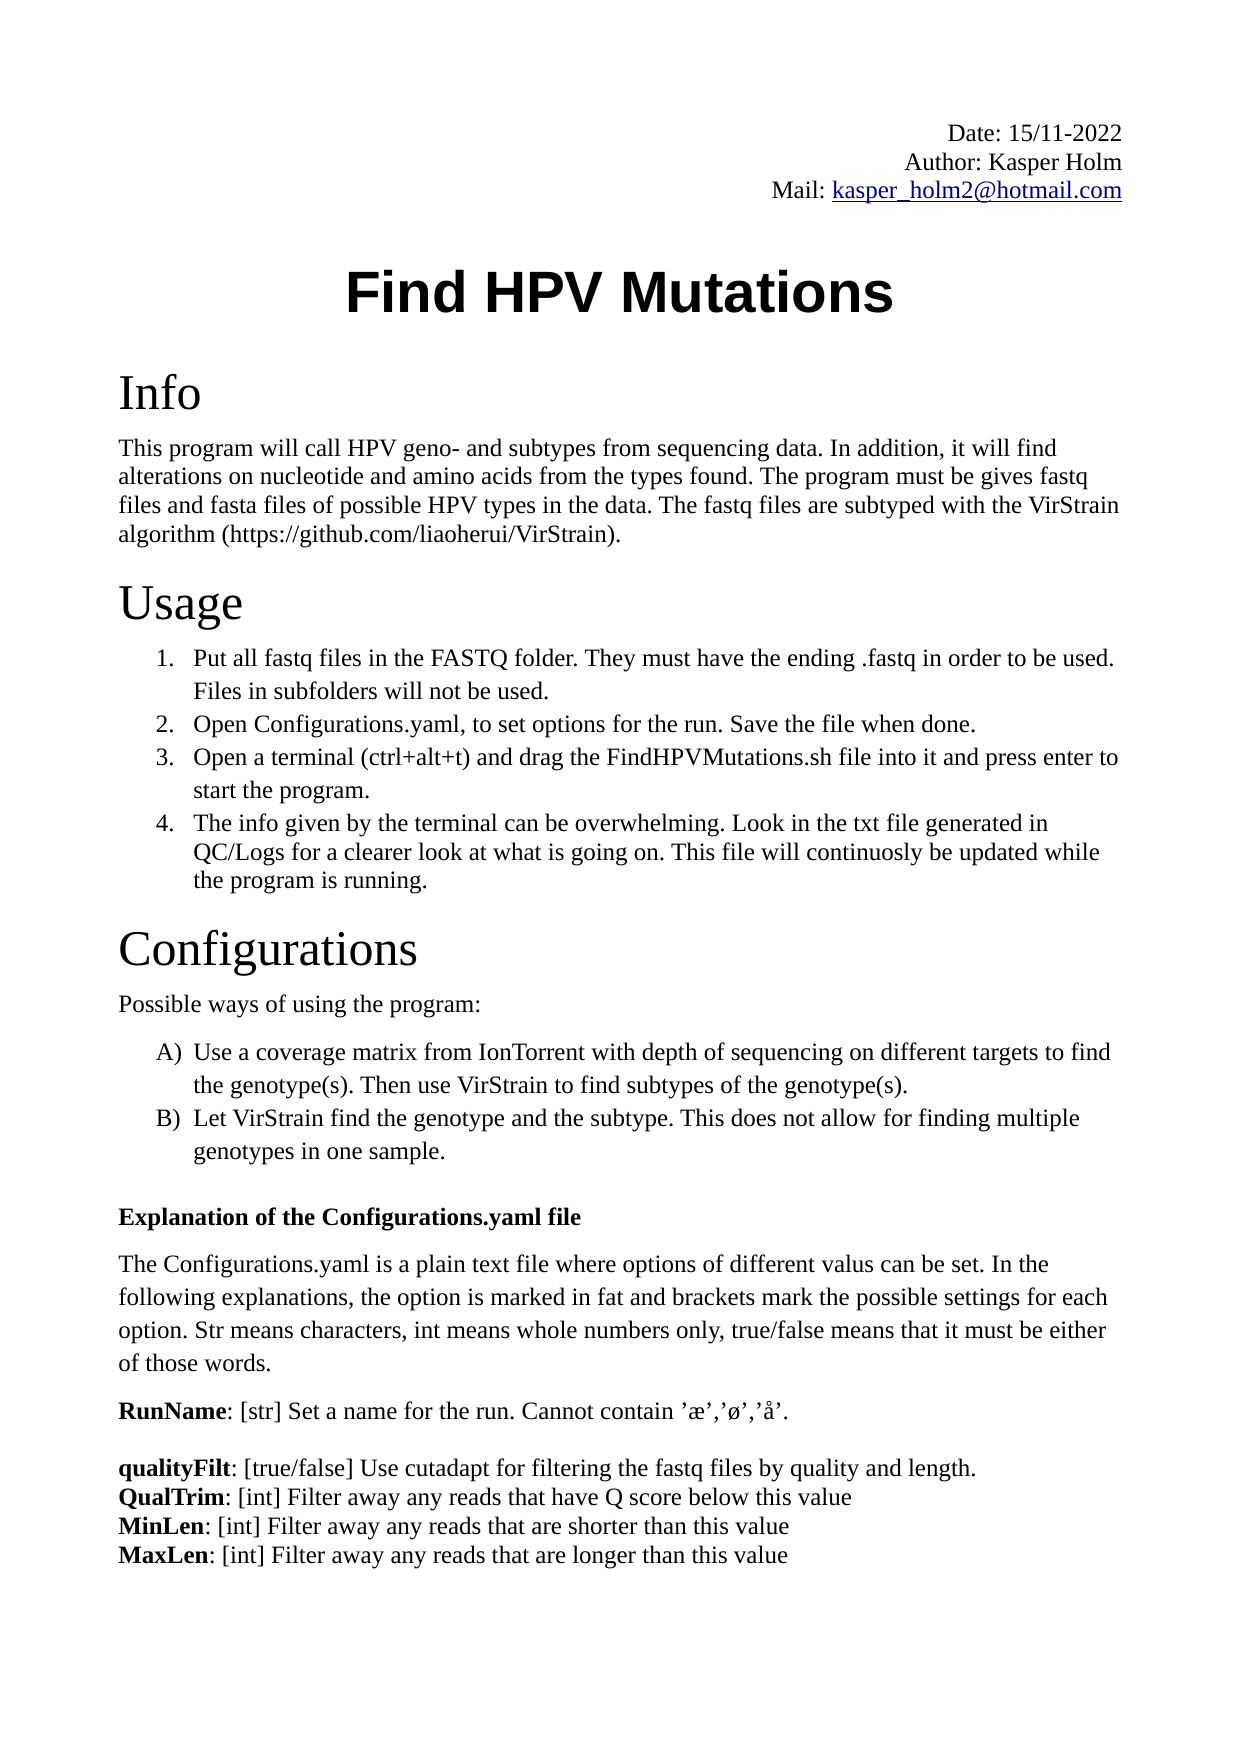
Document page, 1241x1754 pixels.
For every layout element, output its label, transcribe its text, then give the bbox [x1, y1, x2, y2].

text Date: 15/11-2022 [118, 118, 1122, 147]
text qualityFilt: [true/false] Use cutadapt for filtering the fastq files by quality and length. [118, 1453, 1122, 1482]
list Open Configurations.yaml, to set options for the run. Save the file when done. [156, 709, 1122, 737]
text Possible ways of using the program: [118, 989, 1122, 1018]
subtitle Info [118, 363, 1122, 420]
text This program will call HPV geno- and subtypes from sequencing data. In addition, it will find alterations on nucleotide and amino acids from the types found. The program must be gives fastq files and fasta files of possible HPV types in the data. The fastq files are subtyped with the VirStrain algorithm (https://github.com/liaoherui/VirStrain). [118, 433, 1122, 548]
text The Configurations.yaml is a plain text file where options of different valus can be set. In the following explanations, the option is marked in fat and brackets mark the possible settings for each option. Str means characters, int means whole numbers only, true/false means that it must be either of those words. [118, 1249, 1122, 1377]
list Put all fastq files in the FASTQ folder. They must have the ending .fastq in order to be used. Files in subfolders will not be used. [156, 643, 1122, 704]
text QualTrim: [int] Filter away any reads that have Q score below this value [118, 1482, 1122, 1511]
title Find HPV Mutations [118, 258, 1122, 325]
text Author: Kasper Holm [118, 147, 1122, 176]
list Let VirStrain find the genotype and the subtype. This does not allow for finding multiple genotypes in one sample. [156, 1103, 1122, 1164]
subtitle Configurations [118, 919, 1122, 977]
text Explanation of the Configurations.yaml file [118, 1202, 1122, 1231]
text RunName: [str] Set a name for the run. Cannot contain ’æ’,’ø’,’å’. [118, 1396, 1122, 1425]
text MaxLen: [int] Filter away any reads that are longer than this value [118, 1540, 1122, 1568]
subtitle Usage [118, 573, 1122, 630]
list Use a coverage matrix from IonTorrent with depth of sequencing on different targets to find the genotype(s). Then use VirStrain to find subtypes of the genotype(s). [156, 1037, 1122, 1098]
list The info given by the terminal can be overwhelming. Look in the txt file generated in QC/Logs for a clearer look at what is going on. This file will continuosly be updated while the program is running. [156, 808, 1122, 894]
text MinLen: [int] Filter away any reads that are shorter than this value [118, 1511, 1122, 1540]
text Mail: kasper_holm2@hotmail.com [118, 176, 1122, 204]
list Open a terminal (ctrl+alt+t) and drag the FindHPVMutations.sh file into it and press enter to start the program. [156, 742, 1122, 803]
